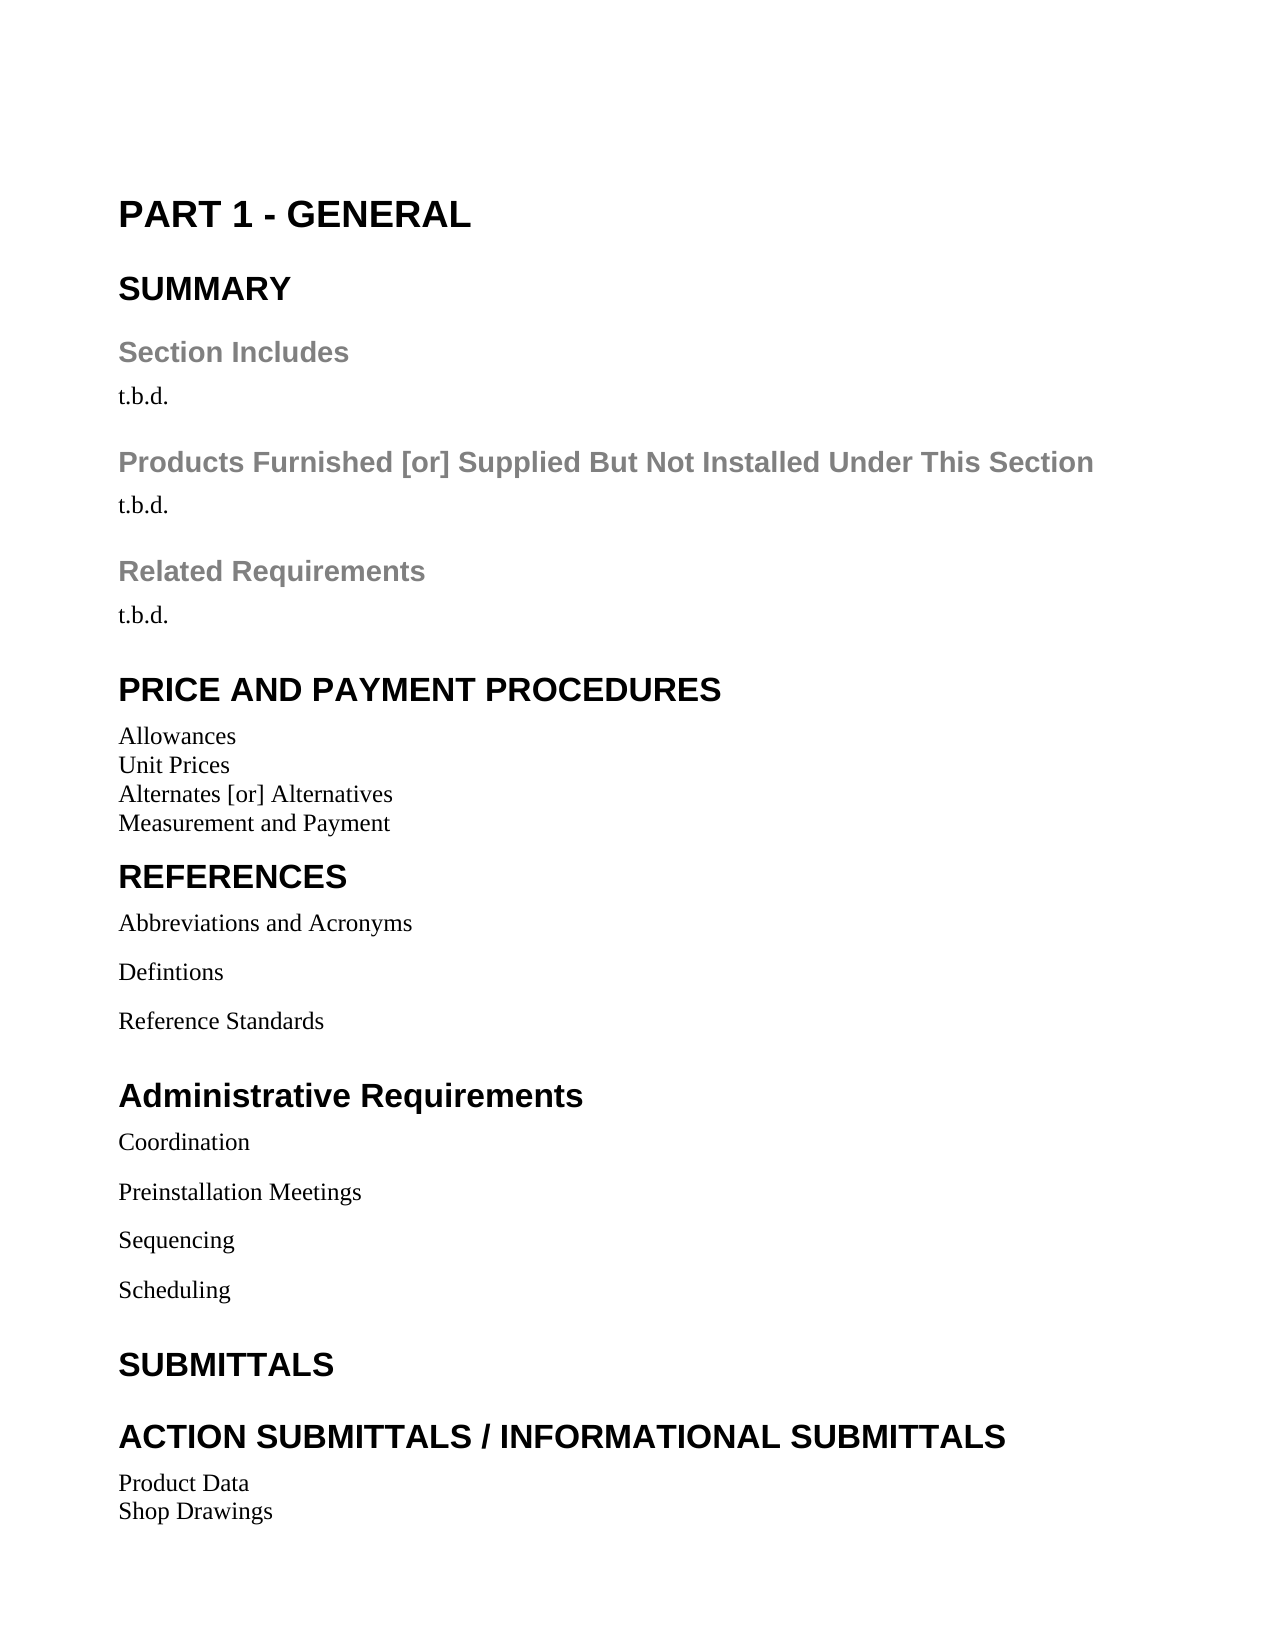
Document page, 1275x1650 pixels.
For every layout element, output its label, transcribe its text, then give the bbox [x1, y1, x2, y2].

text Scheduling [118, 1275, 1157, 1303]
text t.b.d. [118, 600, 1157, 629]
text Coordination [118, 1127, 1157, 1156]
subtitle PRICE AND PAYMENT PROCEDURES [118, 670, 1157, 709]
subtitle Products Furnished [or] Supplied But Not Installed Under This Section [118, 444, 1157, 478]
text t.b.d. [118, 491, 1157, 519]
text Unit Prices [118, 750, 1157, 779]
text Abbreviations and Acronyms [118, 908, 1157, 937]
subtitle SUMMARY [118, 269, 1157, 308]
text Preinstallation Meetings [118, 1177, 1157, 1205]
text Product Data [118, 1468, 1157, 1496]
text Reference Standards [118, 1006, 1157, 1035]
subtitle SUBMITTALS [118, 1344, 1157, 1383]
subtitle Related Requirements [118, 554, 1157, 588]
subtitle REFERENCES [118, 857, 1157, 896]
text Alternates [or] Alternatives [118, 779, 1157, 808]
subtitle Section Includes [118, 335, 1157, 368]
subtitle ACTION SUBMITTALS / INFORMATIONAL SUBMITTALS [118, 1417, 1157, 1455]
subtitle Administrative Requirements [118, 1076, 1157, 1115]
text Shop Drawings [118, 1496, 1157, 1525]
text Allowances [118, 721, 1157, 750]
text Defintions [118, 957, 1157, 986]
text Measurement and Payment [118, 808, 1157, 836]
subtitle PART 1 - GENERAL [118, 192, 1157, 236]
text t.b.d. [118, 381, 1157, 410]
text Sequencing [118, 1226, 1157, 1254]
